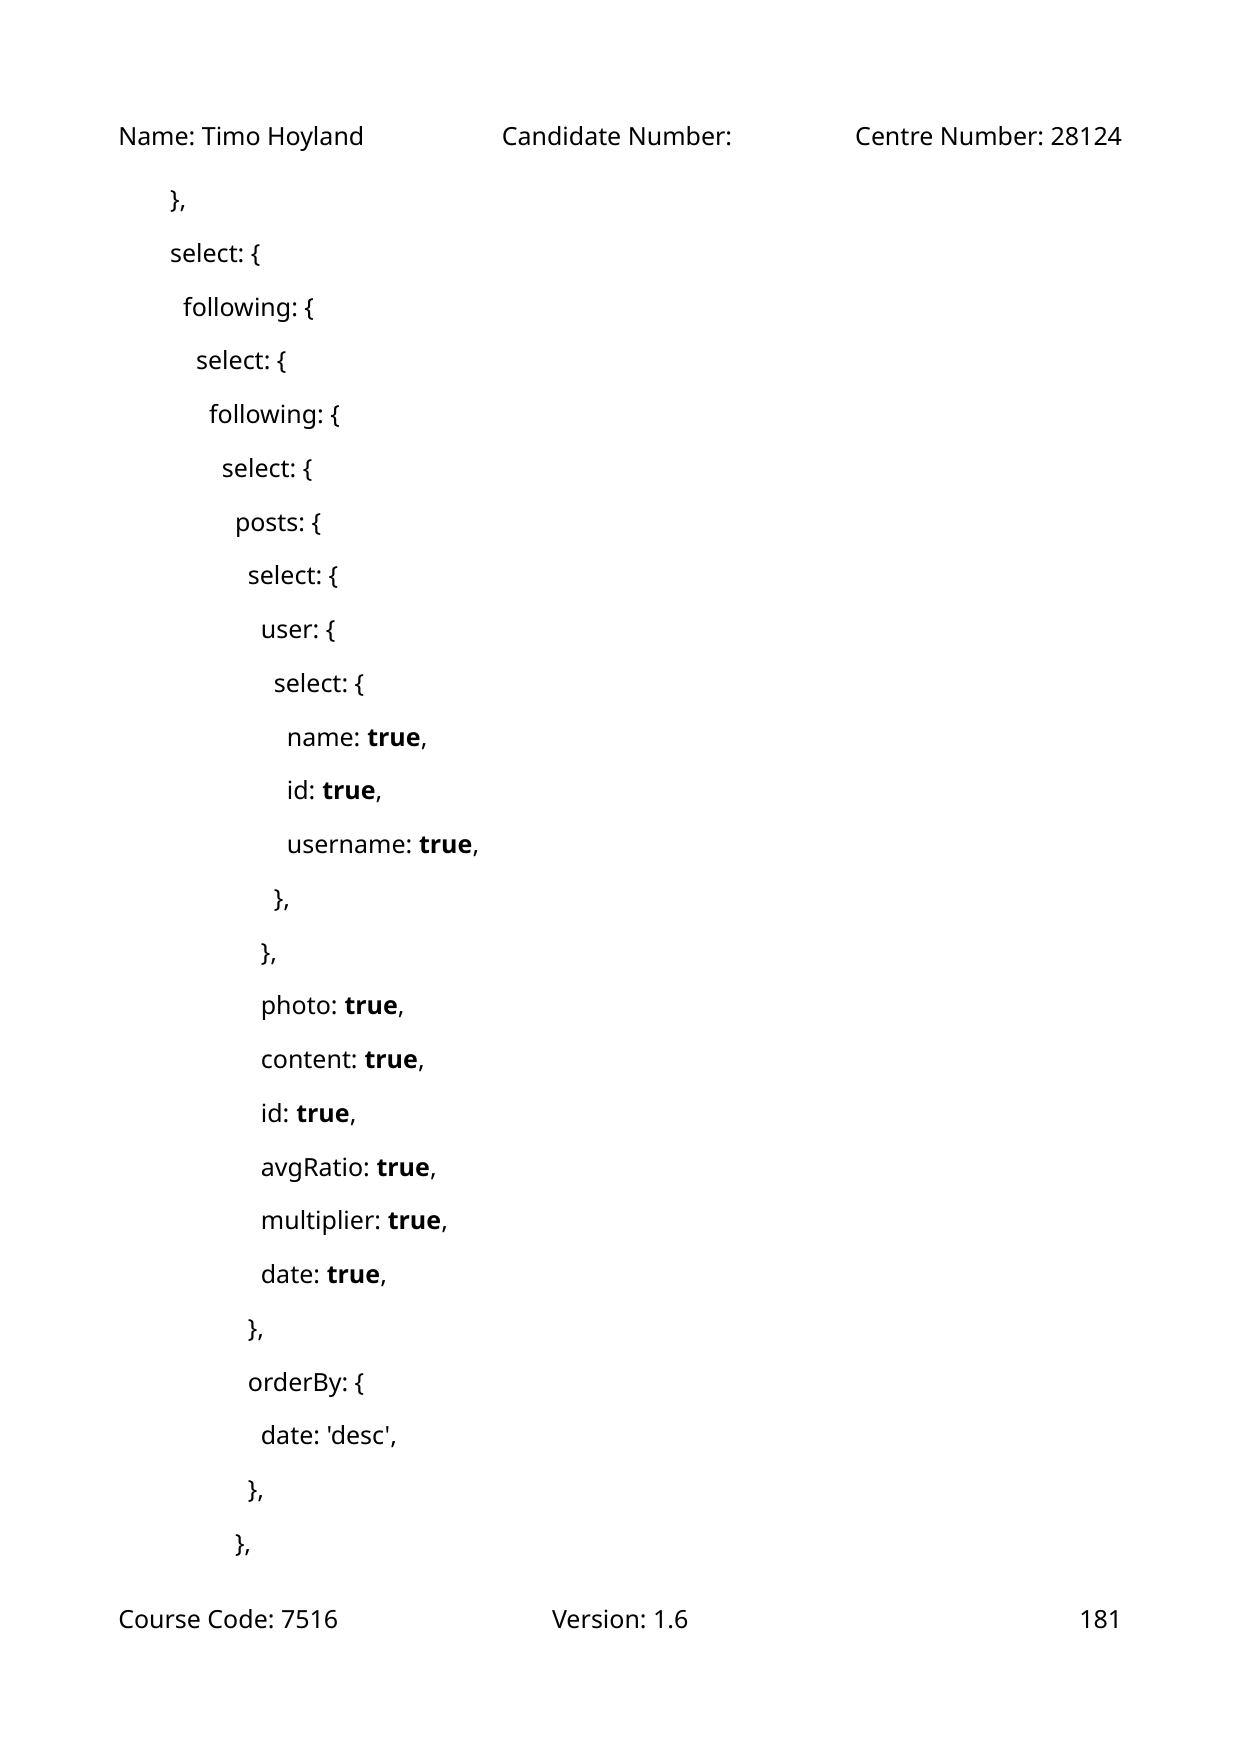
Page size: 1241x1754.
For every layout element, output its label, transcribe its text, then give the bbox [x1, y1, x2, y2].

text }, [118, 1472, 1122, 1506]
text date: 'desc', [118, 1418, 1122, 1452]
text posts: { [118, 504, 1122, 538]
text select: { [118, 558, 1122, 592]
text }, [118, 182, 1122, 216]
text select: { [118, 450, 1122, 484]
text select: { [118, 235, 1122, 269]
text following: { [118, 289, 1122, 323]
text }, [118, 1310, 1122, 1344]
text select: { [118, 343, 1122, 377]
text multiplier: true, [118, 1203, 1122, 1237]
text id: true, [118, 773, 1122, 807]
text photo: true, [118, 988, 1122, 1022]
text user: { [118, 612, 1122, 646]
text orderBy: { [118, 1364, 1122, 1398]
text date: true, [118, 1257, 1122, 1291]
text following: { [118, 397, 1122, 431]
text content: true, [118, 1042, 1122, 1076]
text name: true, [118, 719, 1122, 753]
text id: true, [118, 1095, 1122, 1129]
text select: { [118, 665, 1122, 699]
text avgRatio: true, [118, 1149, 1122, 1183]
text }, [118, 1525, 1122, 1559]
text }, [118, 934, 1122, 968]
text }, [118, 880, 1122, 914]
text username: true, [118, 827, 1122, 861]
